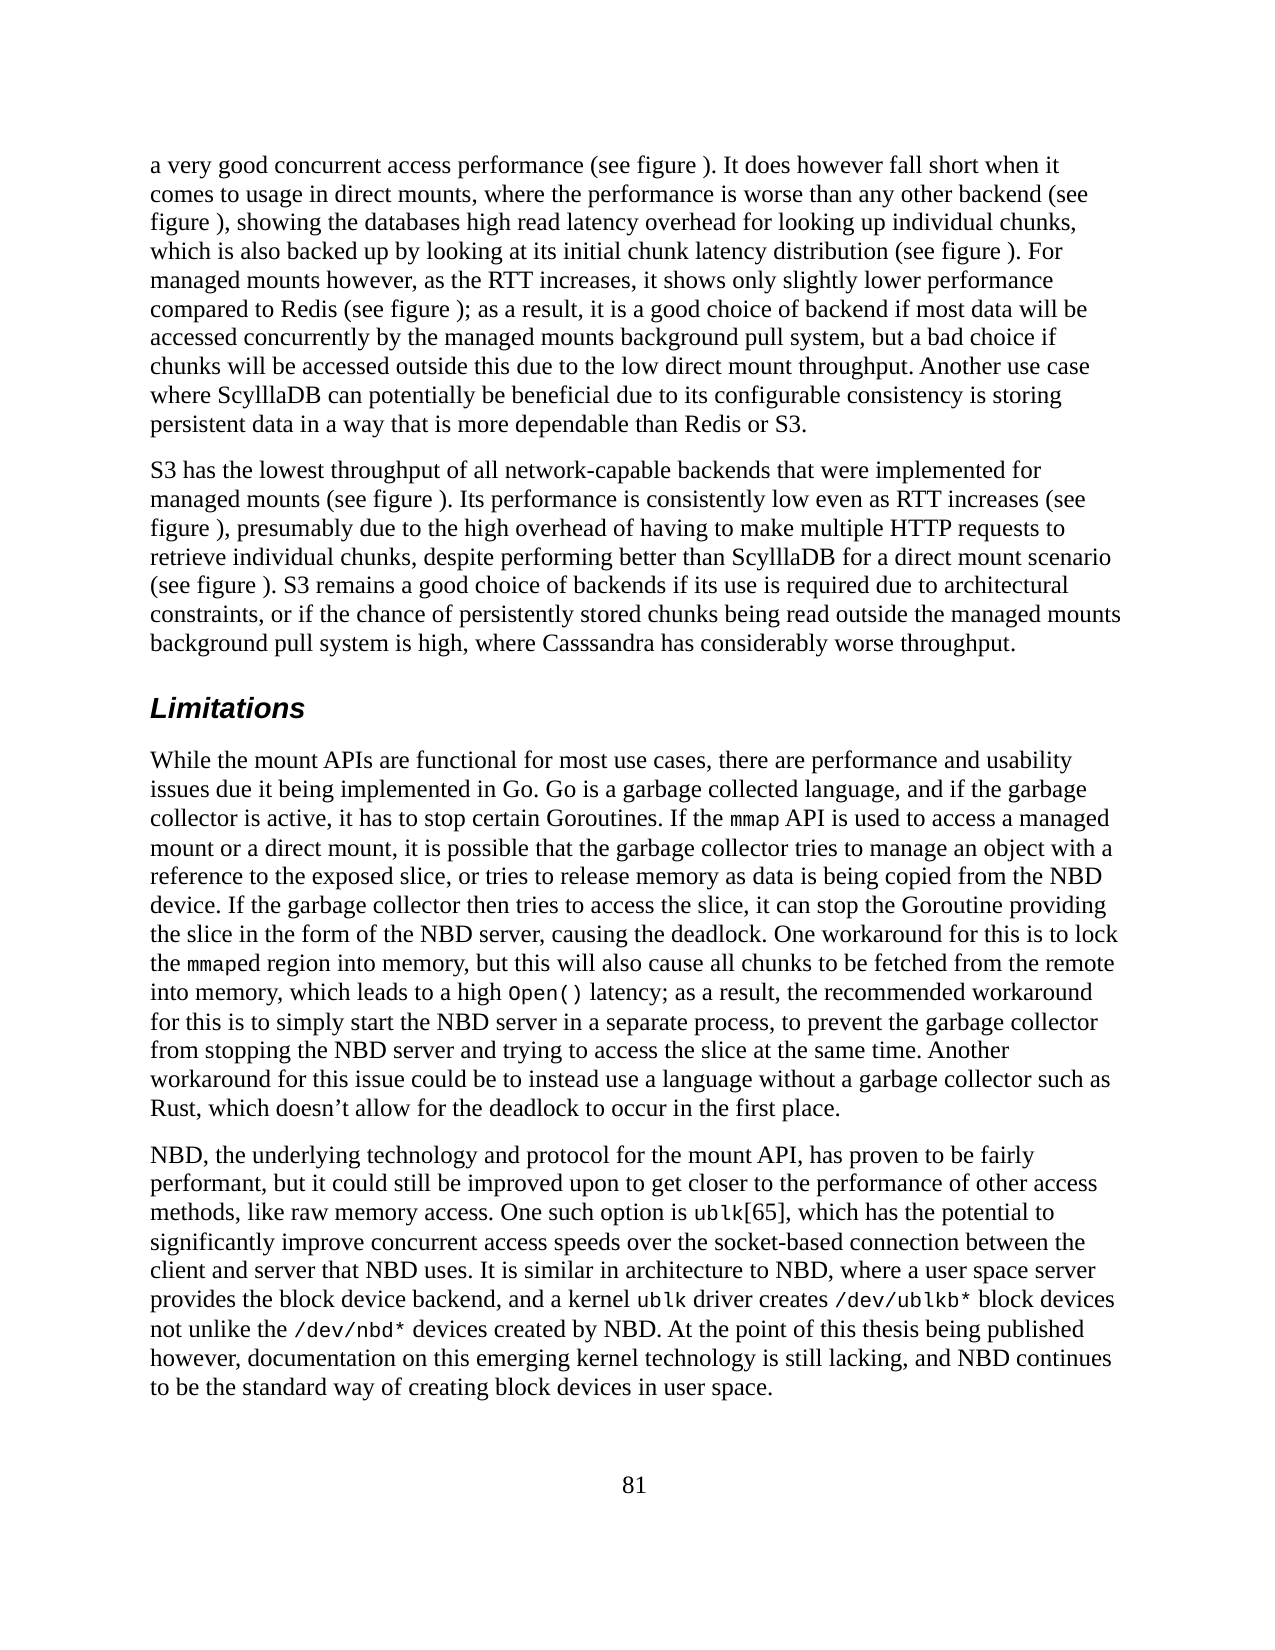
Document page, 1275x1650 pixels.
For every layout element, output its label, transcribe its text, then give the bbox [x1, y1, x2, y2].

subtitle Limitations [150, 691, 1125, 724]
text S3 has the lowest throughput of all network-capable backends that were implemented for managed mounts (see figure ). Its performance is consistently low even as RTT increases (see figure ), presumably due to the high overhead of having to make multiple HTTP requests to retrieve individual chunks, despite performing better than ScylllaDB for a direct mount scenario (see figure ). S3 remains a good choice of backends if its use is required due to architectural constraints, or if the chance of persistently stored chunks being read outside the managed mounts background pull system is high, where Casssandra has considerably worse throughput. [150, 455, 1125, 657]
text NBD, the underlying technology and protocol for the mount API, has proven to be fairly performant, but it could still be improved upon to get closer to the performance of other access methods, like raw memory access. One such option is ublk[65], which has the potential to significantly improve concurrent access speeds over the socket-based connection between the client and server that NBD uses. It is similar in architecture to NBD, where a user space server provides the block device backend, and a kernel ublk driver creates /dev/ublkb* block devices not unlike the /dev/nbd* devices created by NBD. At the point of this thesis being published however, documentation on this emerging kernel technology is still lacking, and NBD continues to be the standard way of creating block devices in user space. [150, 1140, 1125, 1401]
text While the mount APIs are functional for most use cases, there are performance and usability issues due it being implemented in Go. Go is a garbage collected language, and if the garbage collector is active, it has to stop certain Goroutines. If the mmap API is used to access a managed mount or a direct mount, it is possible that the garbage collector tries to manage an object with a reference to the exposed slice, or tries to release memory as data is being copied from the NBD device. If the garbage collector then tries to access the slice, it can stop the Goroutine providing the slice in the form of the NBD server, causing the deadlock. One workaround for this is to lock the mmaped region into memory, but this will also cause all chunks to be fetched from the remote into memory, which leads to a high Open() latency; as a result, the recommended workaround for this is to simply start the NBD server in a separate process, to prevent the garbage collector from stopping the NBD server and trying to access the slice at the same time. Another workaround for this issue could be to instead use a language without a garbage collector such as Rust, which doesn’t allow for the deadlock to occur in the first place. [150, 746, 1125, 1122]
text a very good concurrent access performance (see figure ). It does however fall short when it comes to usage in direct mounts, where the performance is worse than any other backend (see figure ), showing the databases high read latency overhead for looking up individual chunks, which is also backed up by looking at its initial chunk latency distribution (see figure ). For managed mounts however, as the RTT increases, it shows only slightly lower performance compared to Redis (see figure ); as a result, it is a good choice of backend if most data will be accessed concurrently by the managed mounts background pull system, but a bad choice if chunks will be accessed outside this due to the low direct mount throughput. Another use case where ScylllaDB can potentially be beneficial due to its configurable consistency is storing persistent data in a way that is more dependable than Redis or S3. [150, 150, 1125, 437]
